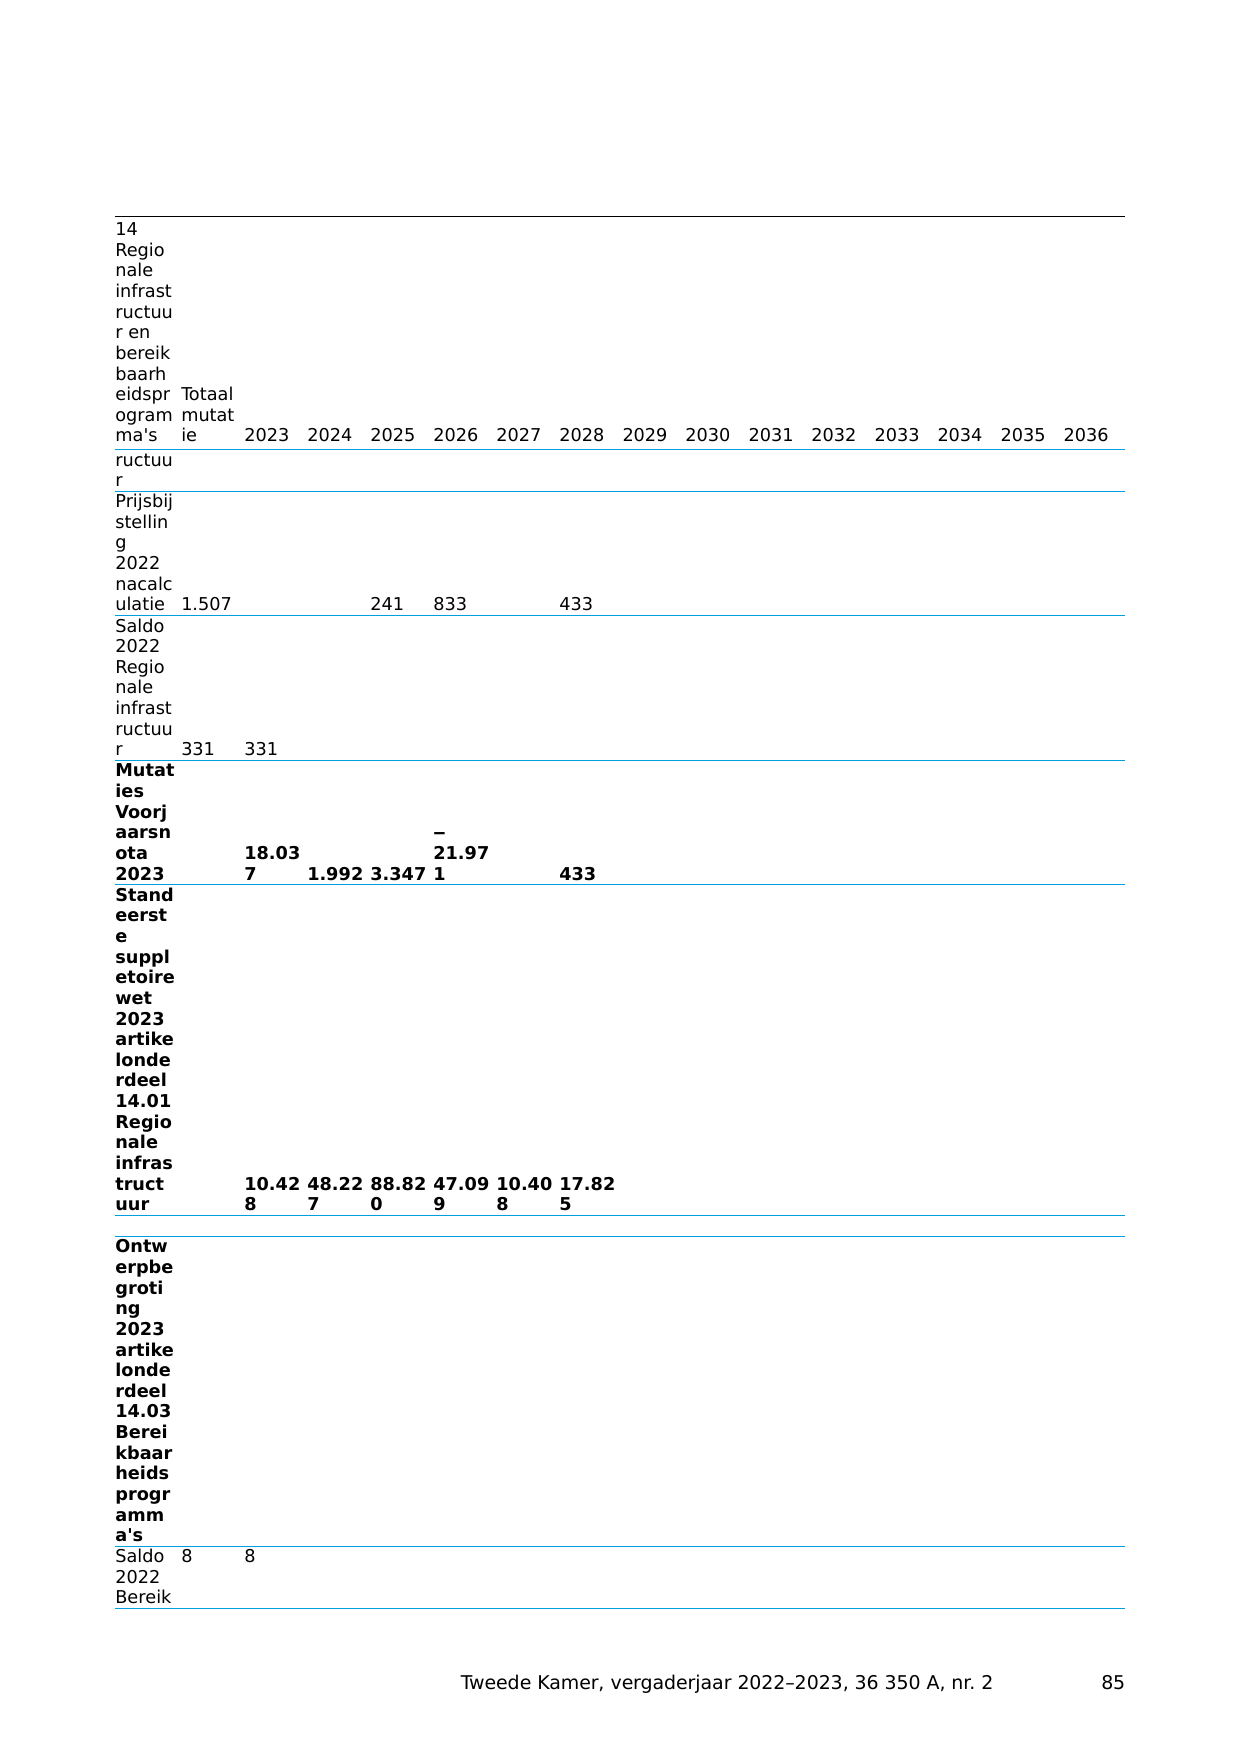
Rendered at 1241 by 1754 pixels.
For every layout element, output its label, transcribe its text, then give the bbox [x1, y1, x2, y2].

table_cell [367, 616, 430, 760]
table_cell 2034 [934, 217, 997, 449]
table_cell 241 [367, 492, 430, 615]
table_cell [808, 616, 871, 760]
table_cell [556, 616, 619, 760]
table_cell ructuur [115, 450, 178, 491]
table_cell [619, 616, 682, 760]
table_cell 88.820 [367, 885, 430, 1215]
table_cell [241, 1216, 304, 1236]
table_cell [998, 885, 1060, 1215]
table_cell 433 [556, 492, 619, 615]
table_cell 2028 [556, 217, 619, 449]
table_cell [493, 1547, 556, 1608]
table_cell Saldo 2022 Regionale infrastructuur [115, 616, 178, 760]
table_cell [934, 885, 997, 1215]
table_cell [115, 1216, 178, 1236]
table_cell [871, 761, 934, 884]
table_cell [934, 616, 997, 760]
table_cell [934, 450, 997, 491]
table_cell [934, 1216, 997, 1236]
table_cell 8 [178, 1547, 241, 1608]
table_cell [619, 1237, 682, 1546]
table_cell 2026 [430, 217, 493, 449]
table_cell [367, 450, 430, 491]
table_cell 48.227 [304, 885, 367, 1215]
table_cell [682, 1216, 745, 1236]
table_cell [934, 1547, 997, 1608]
table_cell [808, 885, 871, 1215]
table_cell [682, 1547, 745, 1608]
table_cell [1060, 1547, 1125, 1608]
table_cell 2036 [1060, 217, 1125, 449]
table_cell [556, 1547, 619, 1608]
table_cell [304, 1216, 367, 1236]
table_header Tabel 16 Artikel 14 [115, 191, 1125, 216]
table_cell [682, 1237, 745, 1546]
table_cell [745, 450, 808, 491]
table_cell 2027 [493, 217, 556, 449]
table_cell [619, 1547, 682, 1608]
table_cell [745, 1237, 808, 1546]
table_cell [998, 1237, 1060, 1546]
table_cell Totaal mutatie [178, 217, 241, 449]
table_cell 2029 [619, 217, 682, 449]
table_cell [619, 1216, 682, 1236]
table_cell [934, 761, 997, 884]
table_cell [998, 450, 1060, 491]
table_cell [871, 1237, 934, 1546]
table_cell [304, 1547, 367, 1608]
table_cell [745, 761, 808, 884]
table_cell [998, 1547, 1060, 1608]
table_cell [808, 1237, 871, 1546]
table_cell [1060, 885, 1125, 1215]
table_cell Prijsbijstelling 2022 nacalculatie [115, 492, 178, 615]
table_cell [241, 492, 304, 615]
table_cell [619, 492, 682, 615]
table_cell [493, 450, 556, 491]
table_cell [430, 450, 493, 491]
table_cell [871, 1216, 934, 1236]
table_cell 2030 [682, 217, 745, 449]
table_cell ‒ 21.971 [430, 761, 493, 884]
table_cell [493, 761, 556, 884]
table_cell [871, 1547, 934, 1608]
table_cell Mutaties Voorjaarsnota 2023 [115, 761, 178, 884]
table_cell [367, 1237, 430, 1546]
table_cell [430, 1216, 493, 1236]
table_cell 17.825 [556, 885, 619, 1215]
table_cell [1060, 1237, 1125, 1546]
table_cell 2035 [998, 217, 1060, 449]
table_cell [556, 1237, 619, 1546]
table_cell [998, 492, 1060, 615]
table_cell [1060, 1216, 1125, 1236]
table_cell [430, 1237, 493, 1546]
table_cell [430, 1547, 493, 1608]
table_cell [808, 492, 871, 615]
table_cell [304, 492, 367, 615]
table_cell [808, 450, 871, 491]
table_cell [998, 761, 1060, 884]
table_cell [745, 1547, 808, 1608]
table_cell [493, 1237, 556, 1546]
table_cell 2031 [745, 217, 808, 449]
table_cell Ontwerpbegroting 2023 artikelonderdeel 14.03 Bereikbaarheidsprogramma's [115, 1237, 178, 1546]
table_cell 47.099 [430, 885, 493, 1215]
table_cell [178, 885, 241, 1215]
table_cell [998, 1216, 1060, 1236]
table_cell [178, 450, 241, 491]
table_cell [367, 1216, 430, 1236]
table_cell Saldo 2022 Bereik [115, 1547, 178, 1608]
table_cell [304, 1237, 367, 1546]
table_cell 433 [556, 761, 619, 884]
table_cell [493, 492, 556, 615]
table_cell 3.347 [367, 761, 430, 884]
table_cell [808, 1216, 871, 1236]
table_cell 331 [241, 616, 304, 760]
table_cell [1060, 450, 1125, 491]
table_cell 14 Regionale infrastructuur en bereikbaarheidsprogramma's [115, 217, 178, 449]
table_cell [871, 492, 934, 615]
table_cell [1060, 616, 1125, 760]
table_cell 331 [178, 616, 241, 760]
table_cell [934, 492, 997, 615]
table_cell 10.428 [241, 885, 304, 1215]
table_cell [556, 450, 619, 491]
table_cell [430, 616, 493, 760]
table_cell [367, 1547, 430, 1608]
table_cell 18.037 [241, 761, 304, 884]
table_cell [998, 616, 1060, 760]
table_cell [871, 885, 934, 1215]
table_cell [745, 1216, 808, 1236]
table_cell [619, 761, 682, 884]
table_cell [745, 885, 808, 1215]
table_cell [619, 450, 682, 491]
table_cell 833 [430, 492, 493, 615]
table_cell [808, 1547, 871, 1608]
table_cell [934, 1237, 997, 1546]
table_cell [808, 761, 871, 884]
table_cell [682, 616, 745, 760]
table_cell [619, 885, 682, 1215]
table_cell [745, 492, 808, 615]
table_cell 2025 [367, 217, 430, 449]
table_cell [1060, 492, 1125, 615]
table_cell [493, 1216, 556, 1236]
table_cell [178, 1237, 241, 1546]
table_cell [178, 761, 241, 884]
table_cell [304, 616, 367, 760]
table_cell [871, 450, 934, 491]
table_cell 10.408 [493, 885, 556, 1215]
table_cell [241, 1237, 304, 1546]
table_cell [682, 761, 745, 884]
table_cell 2032 [808, 217, 871, 449]
table_cell 8 [241, 1547, 304, 1608]
table_cell [556, 1216, 619, 1236]
table_cell 1.992 [304, 761, 367, 884]
table_cell [493, 616, 556, 760]
table_cell [304, 450, 367, 491]
table_cell [241, 450, 304, 491]
table_cell [871, 616, 934, 760]
table_cell 2023 [241, 217, 304, 449]
table_cell [682, 885, 745, 1215]
table_cell [682, 492, 745, 615]
table_cell [745, 616, 808, 760]
table_cell Stand eerste suppletoire wet 2023 artikelonderdeel 14.01 Regionale infrastructuur [115, 885, 178, 1215]
table_cell 1.507 [178, 492, 241, 615]
table_cell [1060, 761, 1125, 884]
table_cell 2024 [304, 217, 367, 449]
table_cell [682, 450, 745, 491]
table_cell 2033 [871, 217, 934, 449]
table_cell [178, 1216, 241, 1236]
